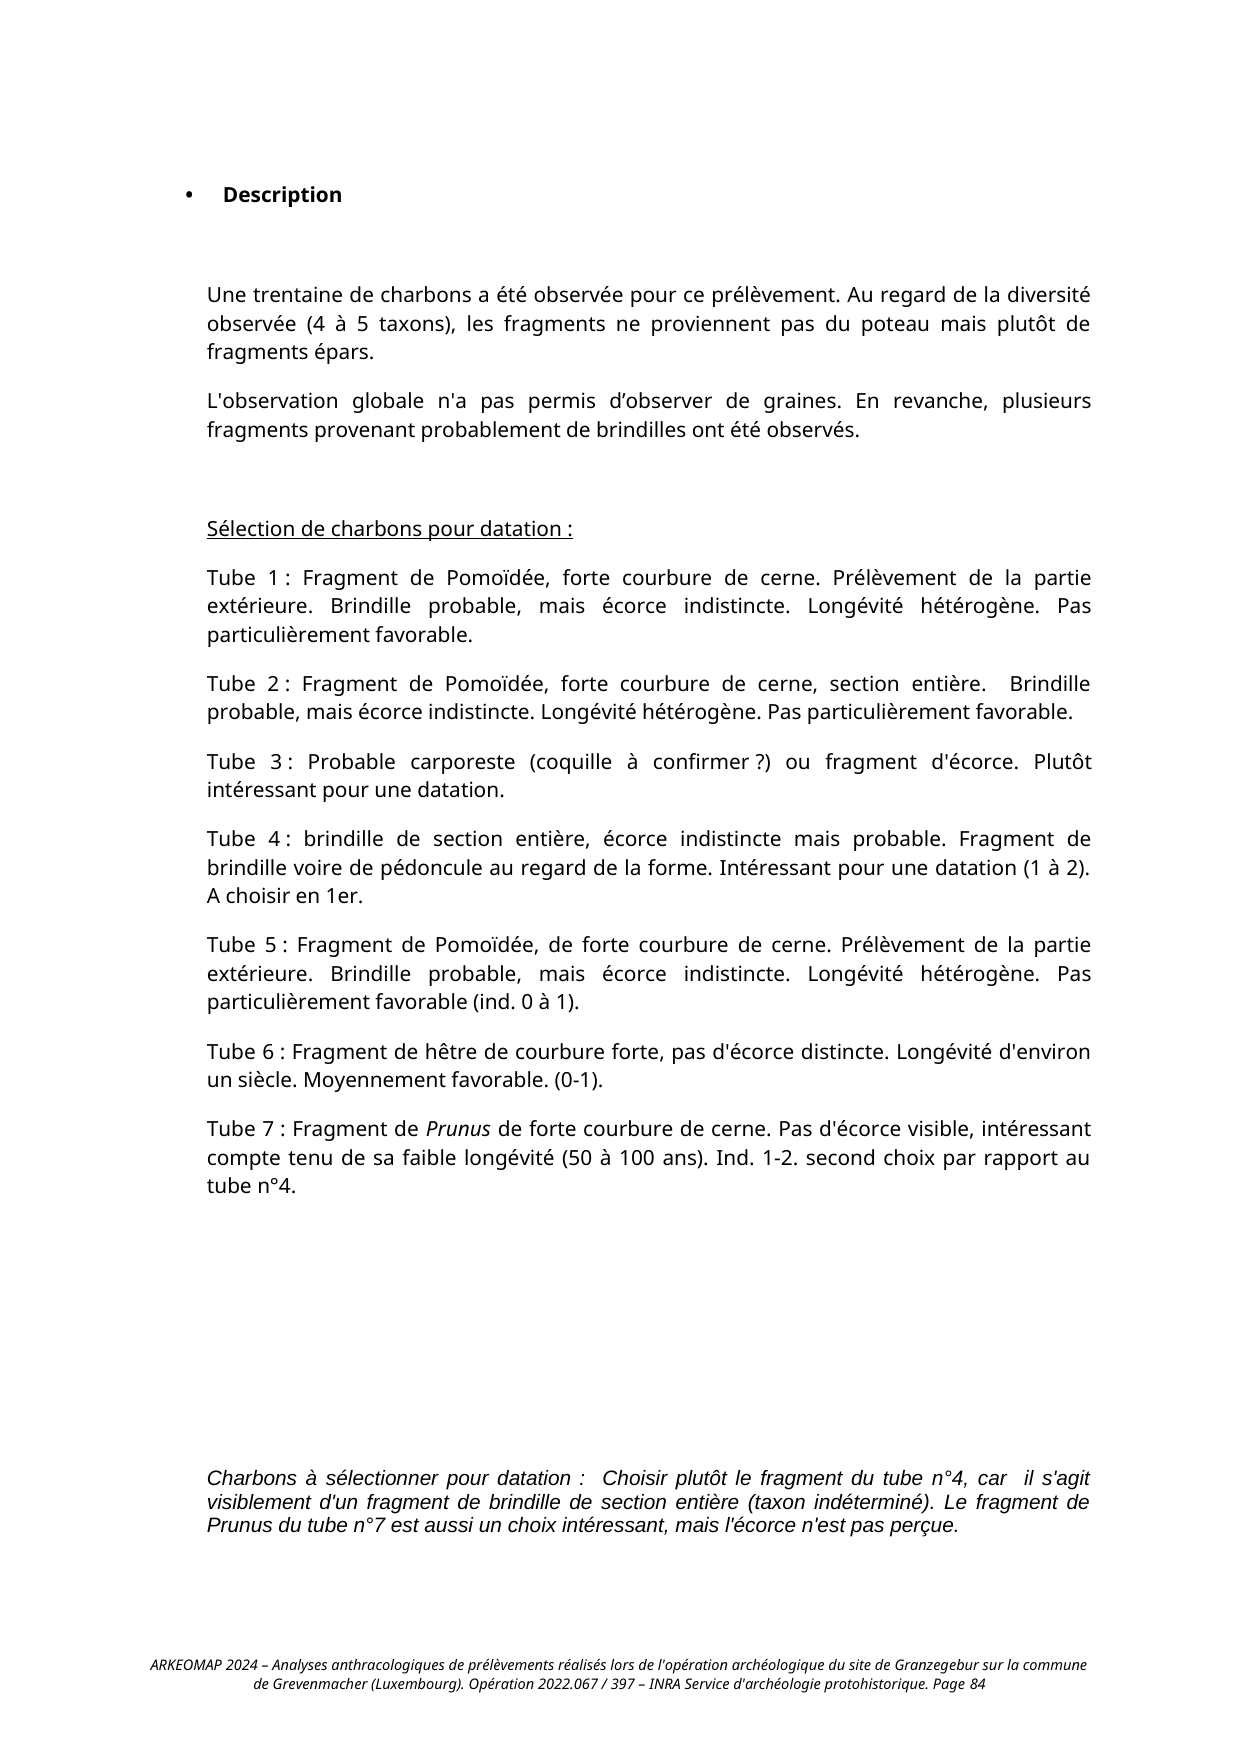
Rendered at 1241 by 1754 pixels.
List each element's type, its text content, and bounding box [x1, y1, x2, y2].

text Une trentaine de charbons a été observée pour ce prélèvement. Au regard de la diversité observée (4 à 5 taxons), les fragments ne proviennent pas du poteau mais plutôt de fragments épars. [207, 281, 1092, 366]
text Sélection de charbons pour datation : [207, 514, 1092, 542]
list Description [185, 180, 1092, 208]
text Tube 7 : Fragment de Prunus de forte courbure de cerne. Pas d'écorce visible, intéressant compte tenu de sa faible longévité (50 à 100 ans). Ind. 1-2. second choix par rapport au tube n°4. [207, 1114, 1092, 1200]
text Charbons à sélectionner pour datation : Choisir plutôt le fragment du tube n°4, car il s'agit visiblement d'un fragment de brindille de section entière (taxon indéterminé). Le fragment de Prunus du tube n°7 est aussi un choix intéressant, mais l'écorce n'est pas perçue. [207, 1467, 1092, 1537]
text Tube 1 : Fragment de Pomoïdée, forte courbure de cerne. Prélèvement de la partie extérieure. Brindille probable, mais écorce indistincte. Longévité hétérogène. Pas particulièrement favorable. [207, 563, 1092, 648]
text Tube 2 : Fragment de Pomoïdée, forte courbure de cerne, section entière. Brindille probable, mais écorce indistincte. Longévité hétérogène. Pas particulièrement favorable. [207, 669, 1092, 726]
text Tube 6 : Fragment de hêtre de courbure forte, pas d'écorce distincte. Longévité d'environ un siècle. Moyennement favorable. (0-1). [207, 1037, 1092, 1094]
text L'observation globale n'a pas permis d’observer de graines. En revanche, plusieurs fragments provenant probablement de brindilles ont été observés. [207, 387, 1092, 443]
text Tube 4 : brindille de section entière, écorce indistincte mais probable. Fragment de brindille voire de pédoncule au regard de la forme. Intéressant pour une datation (1 à 2). A choisir en 1er. [207, 824, 1092, 910]
text Tube 3 : Probable carporeste (coquille à confirmer ?) ou fragment d'écorce. Plutôt intéressant pour une datation. [207, 747, 1092, 804]
text Tube 5 : Fragment de Pomoïdée, de forte courbure de cerne. Prélèvement de la partie extérieure. Brindille probable, mais écorce indistincte. Longévité hétérogène. Pas particulièrement favorable (ind. 0 à 1). [207, 931, 1092, 1016]
